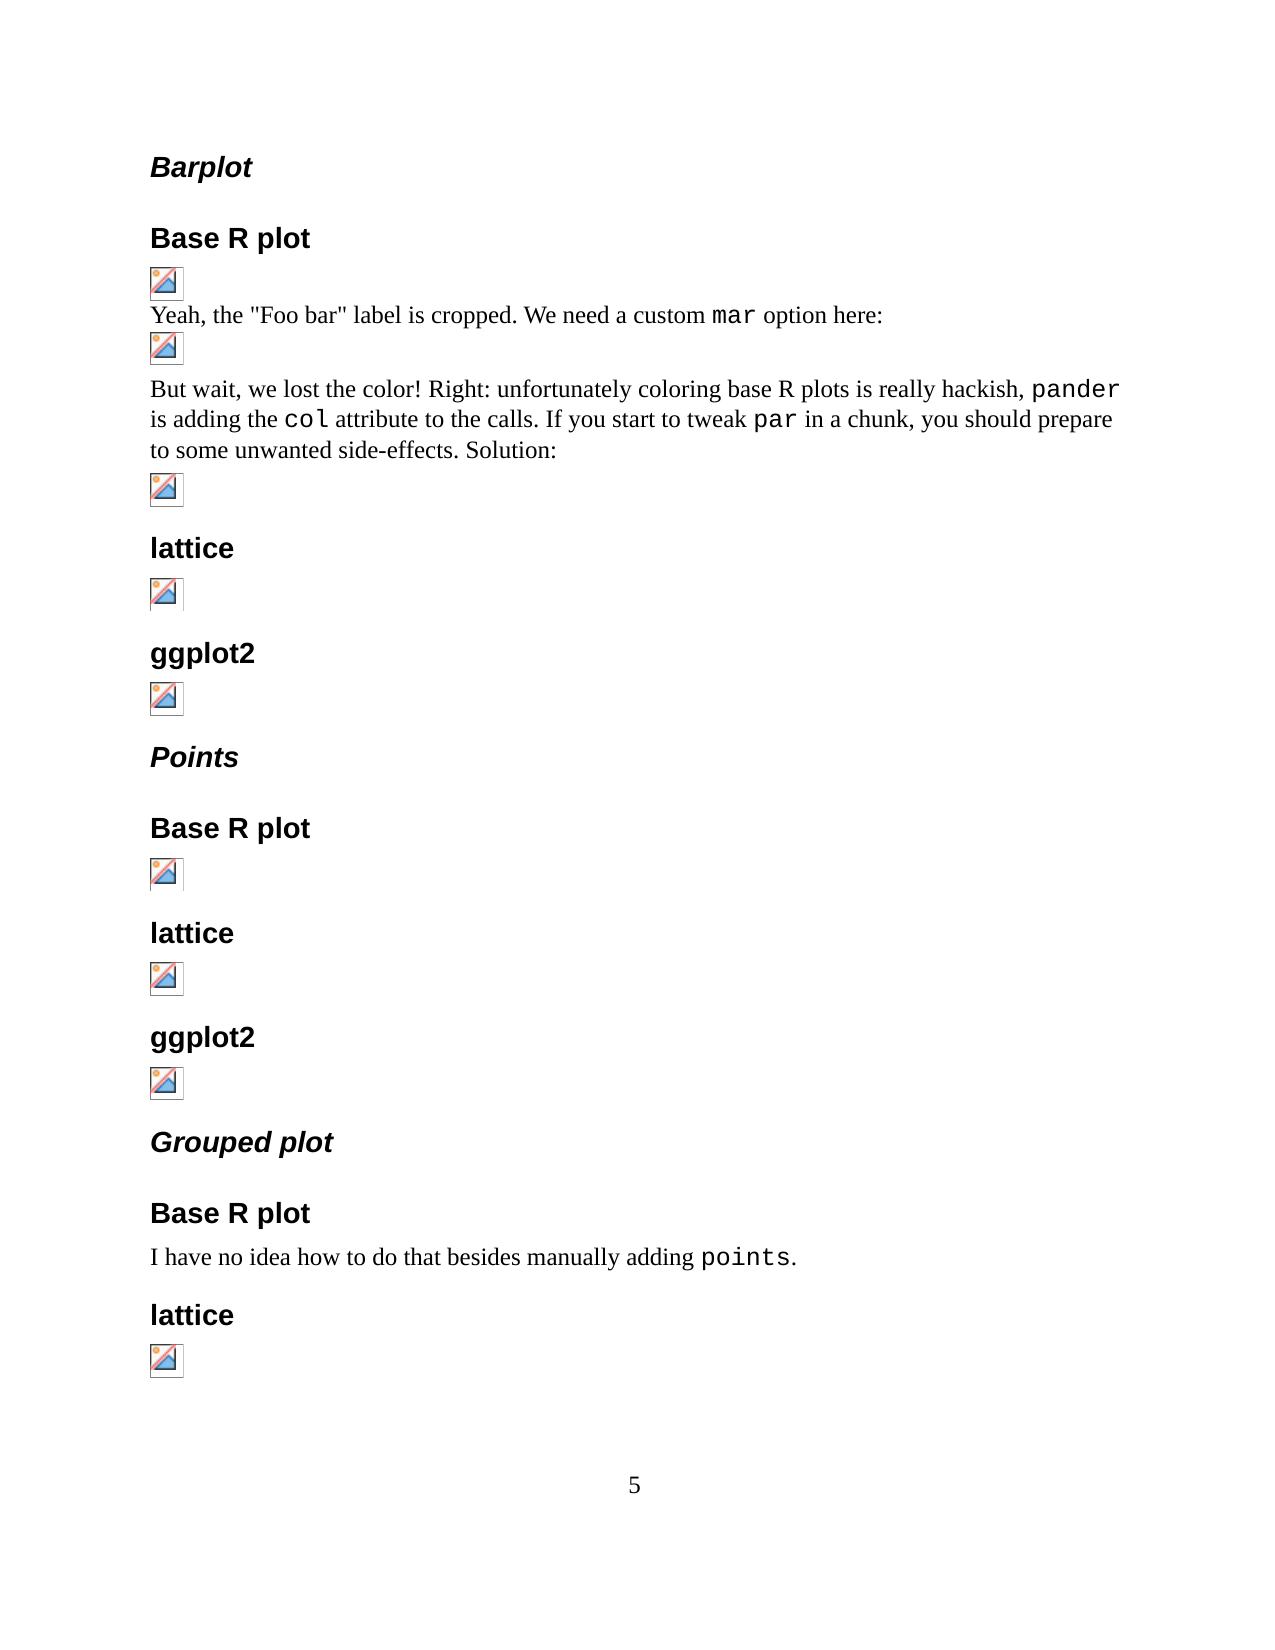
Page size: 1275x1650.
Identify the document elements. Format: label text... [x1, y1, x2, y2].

subtitle Base R plot [150, 1196, 1125, 1229]
subtitle lattice [150, 1298, 1125, 1331]
subtitle Points [150, 741, 1125, 774]
subtitle ggplot2 [150, 636, 1125, 669]
subtitle Grouped plot [150, 1125, 1125, 1158]
subtitle Barplot [150, 150, 1125, 183]
text I have no idea how to do that besides manually adding points. [150, 1242, 1125, 1273]
text Yeah, the "Foo bar" label is cropped. We need a custom mar option here: [150, 301, 1125, 331]
subtitle Base R plot [150, 221, 1125, 254]
subtitle ggplot2 [150, 1021, 1125, 1054]
subtitle lattice [150, 532, 1125, 565]
subtitle lattice [150, 916, 1125, 949]
text But wait, we lost the color! Right: unfortunately coloring base R plots is really hackish, pander is adding the col attribute to the calls. If you start to tweak par in a chunk, you should prepare to some unwanted side-effects. Solution: [150, 374, 1125, 464]
subtitle Base R plot [150, 812, 1125, 845]
